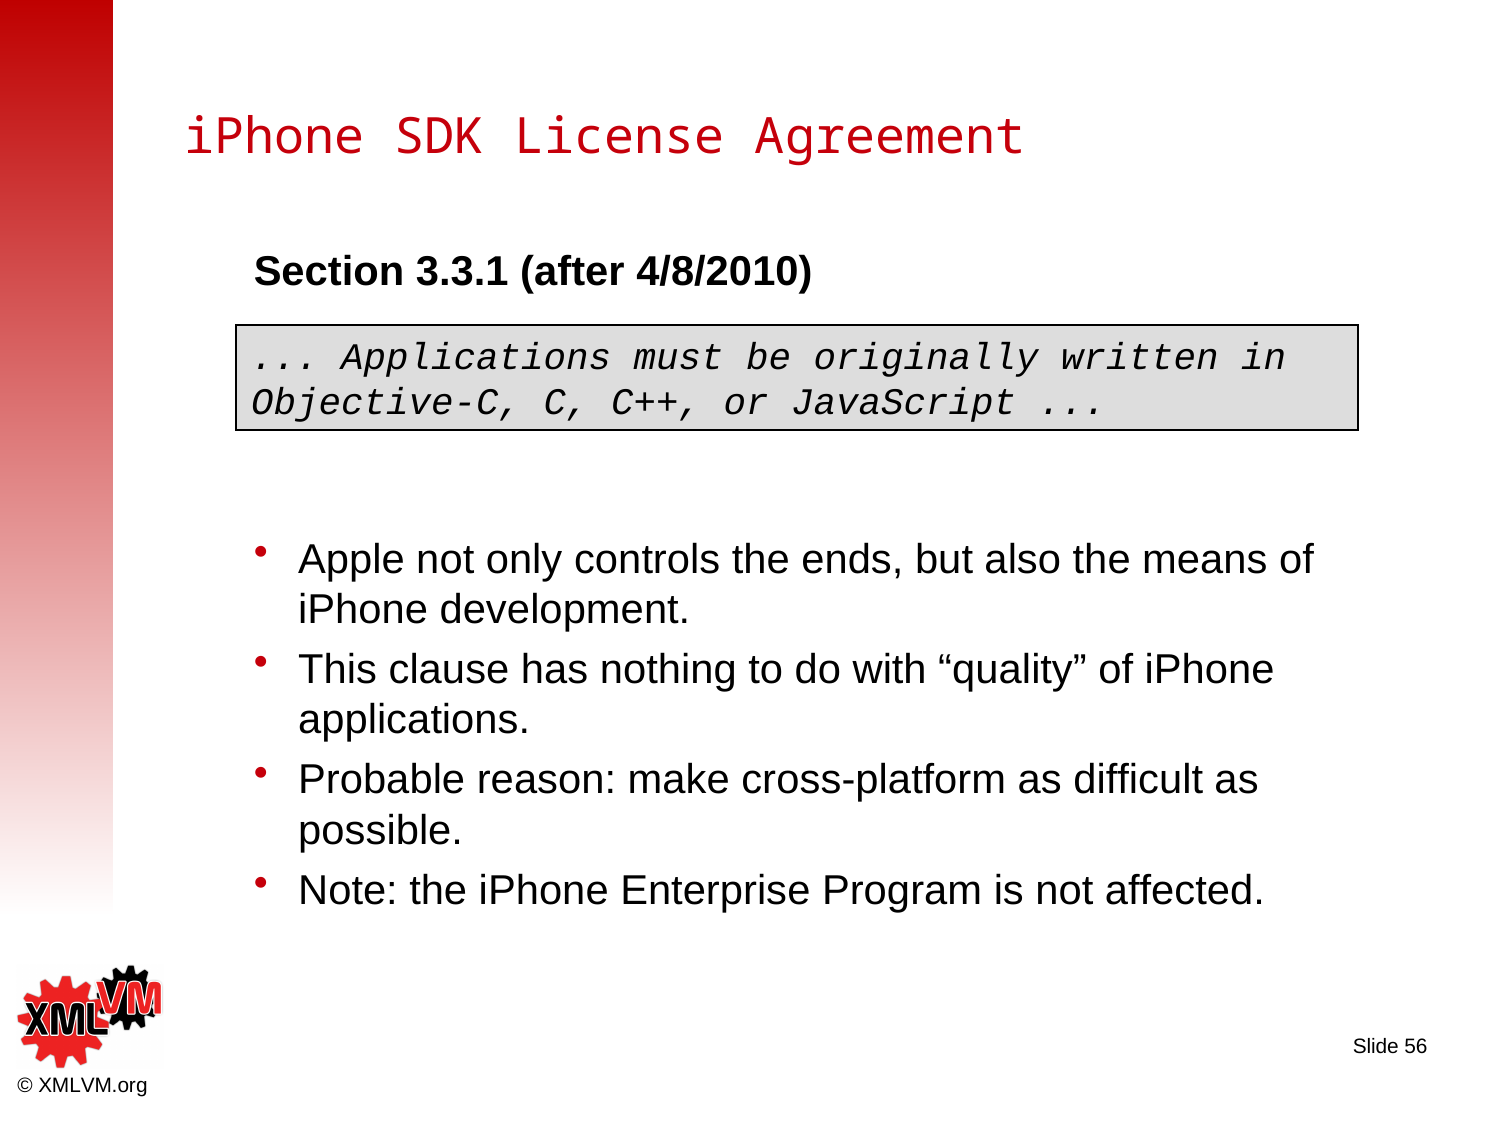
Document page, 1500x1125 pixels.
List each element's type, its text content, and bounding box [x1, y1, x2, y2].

title iPhone SDK License Agreement [170, 67, 1447, 207]
text_box ... Applications must be originally written in Objective-C, C, C++, or JavaScript ... [236, 324, 1359, 431]
list Apple not only controls the ends, but also the means of iPhone development. This clause has nothing to do with “quality” of iPhone applications. Probable reason: make cross-platform as difficult as possible. Note: the iPhone Enterprise Program is not affected. [253, 531, 1418, 1034]
text_box Section 3.3.1 (after 4/8/2010) [239, 236, 828, 302]
picture [16, 964, 164, 1069]
